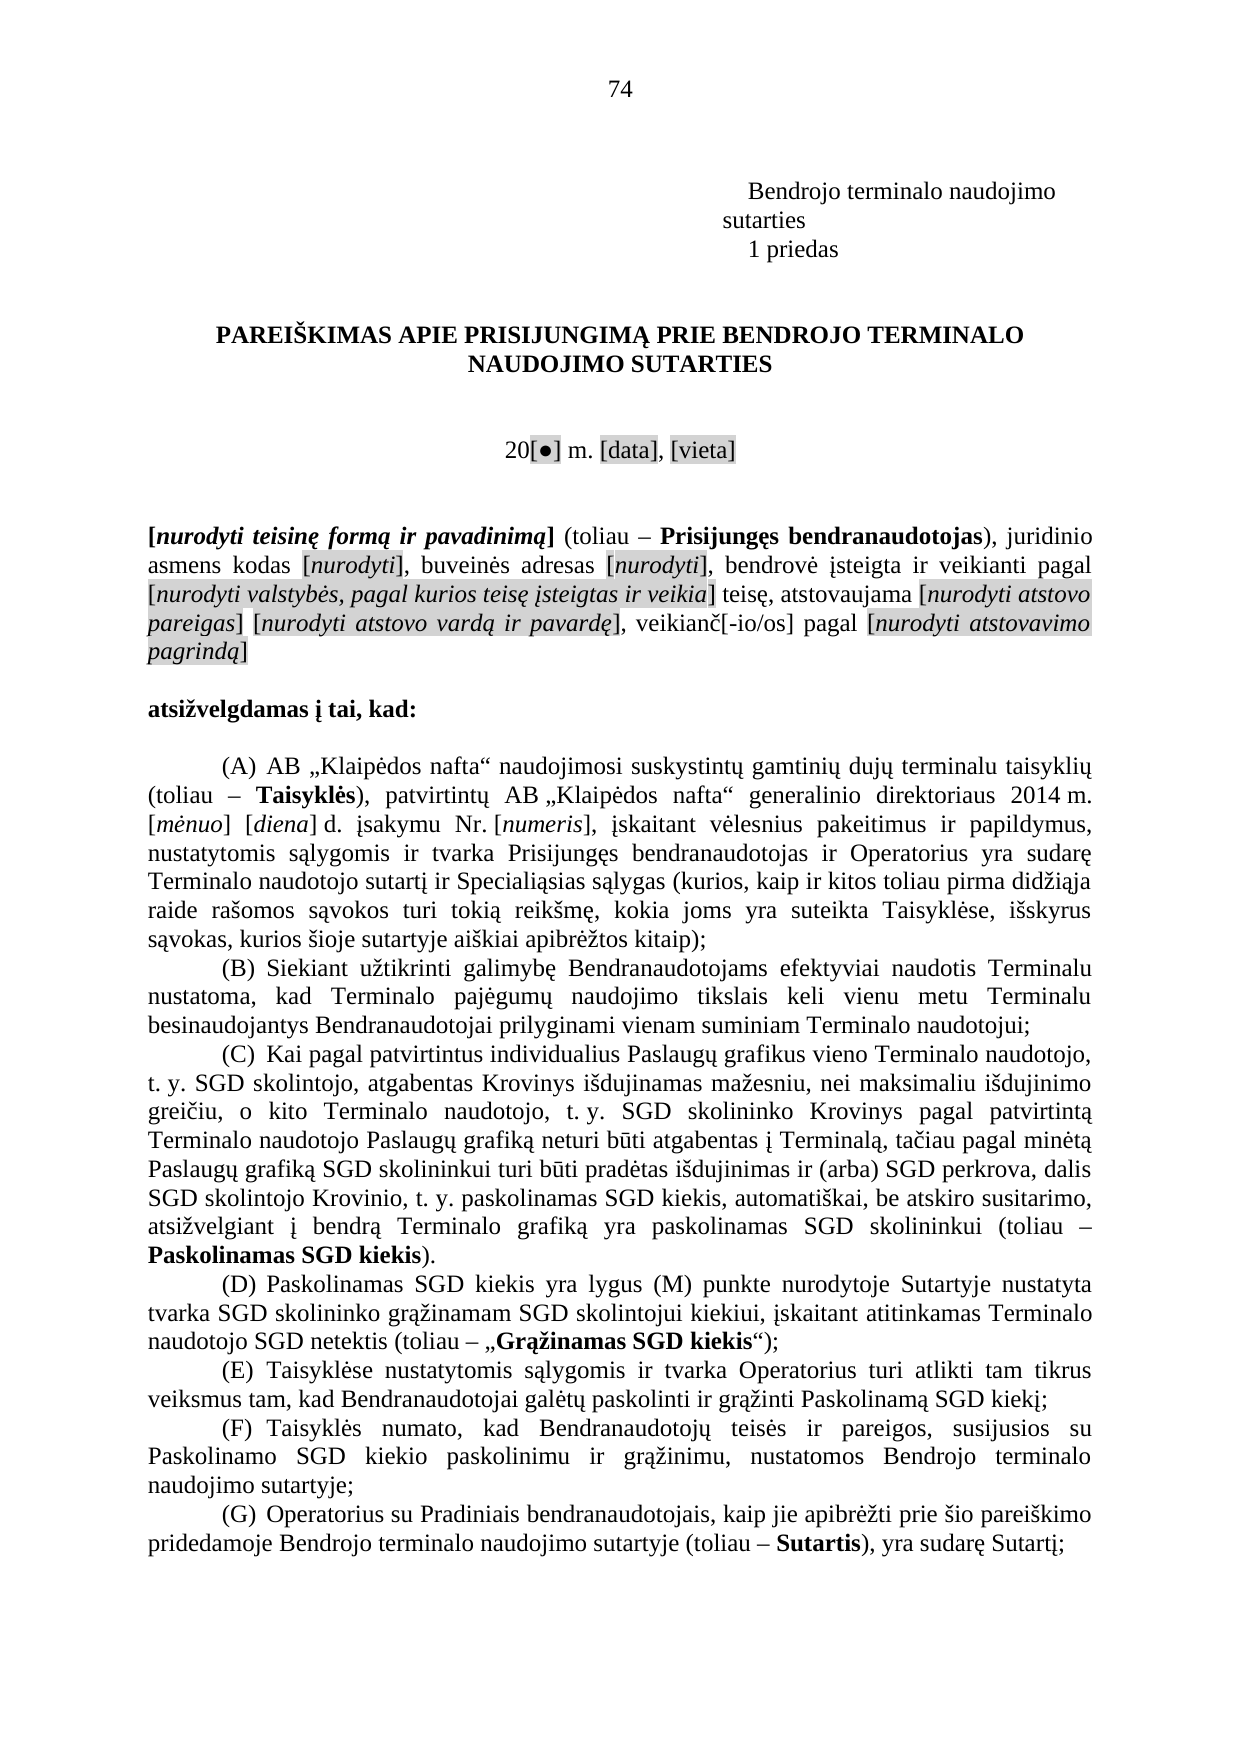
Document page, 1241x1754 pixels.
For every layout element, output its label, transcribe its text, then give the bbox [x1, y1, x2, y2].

text Bendrojo terminalo naudojimo sutarties [722, 176, 1092, 234]
text PAREIŠKIMAS APIE PRISIJUNGIMĄ PRIE BENDROJO TERMINALO NAUDOJIMO SUTARTIES [148, 320, 1092, 378]
text (F) Taisyklės numato, kad Bendranaudotojų teisės ir pareigos, susijusios su Paskolinamo SGD kiekio paskolinimu ir grąžinimu, nustatomos Bendrojo terminalo naudojimo sutartyje; [148, 1413, 1092, 1499]
text (B) Siekiant užtikrinti galimybę Bendranaudotojams efektyviai naudotis Terminalu nustatoma, kad Terminalo pajėgumų naudojimo tikslais keli vienu metu Terminalu besinaudojantys Bendranaudotojai prilyginami vienam suminiam Terminalo naudotojui; [148, 953, 1092, 1039]
text (E) Taisyklėse nustatytomis sąlygomis ir tvarka Operatorius turi atlikti tam tikrus veiksmus tam, kad Bendranaudotojai galėtų paskolinti ir grąžinti Paskolinamą SGD kiekį; [148, 1355, 1092, 1413]
text 20[●] m. [data], [vieta] [148, 435, 1092, 464]
text atsižvelgdamas į tai, kad: [148, 694, 1092, 723]
text (C) Kai pagal patvirtintus individualius Paslaugų grafikus vieno Terminalo naudotojo, t. y. SGD skolintojo, atgabentas Krovinys išdujinamas mažesniu, nei maksimaliu išdujinimo greičiu, o kito Terminalo naudotojo, t. y. SGD skolininko Krovinys pagal patvirtintą Terminalo naudotojo Paslaugų grafiką neturi būti atgabentas į Terminalą, tačiau pagal minėtą Paslaugų grafiką SGD skolininkui turi būti pradėtas išdujinimas ir (arba) SGD perkrova, dalis SGD skolintojo Krovinio, t. y. paskolinamas SGD kiekis, automatiškai, be atskiro susitarimo, atsižvelgiant į bendrą Terminalo grafiką yra paskolinamas SGD skolininkui (toliau – Paskolinamas SGD kiekis). [148, 1039, 1092, 1269]
text (D) Paskolinamas SGD kiekis yra lygus (M) punkte nurodytoje Sutartyje nustatyta tvarka SGD skolininko grąžinamam SGD skolintojui kiekiui, įskaitant atitinkamas Terminalo naudotojo SGD netektis (toliau – „Grąžinamas SGD kiekis“); [148, 1269, 1092, 1355]
text (A) AB „Klaipėdos nafta“ naudojimosi suskystintų gamtinių dujų terminalu taisyklių (toliau – Taisyklės), patvirtintų AB „Klaipėdos nafta“ generalinio direktoriaus 2014 m. [mėnuo] [diena] d. įsakymu Nr. [numeris], įskaitant vėlesnius pakeitimus ir papildymus, nustatytomis sąlygomis ir tvarka Prisijungęs bendranaudotojas ir Operatorius yra sudarę Terminalo naudotojo sutartį ir Specialiąsias sąlygas (kurios, kaip ir kitos toliau pirma didžiąja raide rašomos sąvokos turi tokią reikšmę, kokia joms yra suteikta Taisyklėse, išskyrus sąvokas, kurios šioje sutartyje aiškiai apibrėžtos kitaip); [148, 751, 1092, 953]
text [nurodyti teisinę formą ir pavadinimą] (toliau – Prisijungęs bendranaudotojas), juridinio asmens kodas [nurodyti], buveinės adresas [nurodyti], bendrovė įsteigta ir veikianti pagal [nurodyti valstybės, pagal kurios teisę įsteigtas ir veikia] teisę, atstovaujama [nurodyti atstovo pareigas] [nurodyti atstovo vardą ir pavardę], veikianč[-io/os] pagal [nurodyti atstovavimo pagrindą] [148, 521, 1092, 665]
text 1 priedas [673, 234, 1092, 263]
text (G) Operatorius su Pradiniais bendranaudotojais, kaip jie apibrėžti prie šio pareiškimo pridedamoje Bendrojo terminalo naudojimo sutartyje (toliau – Sutartis), yra sudarę Sutartį; [148, 1499, 1092, 1556]
